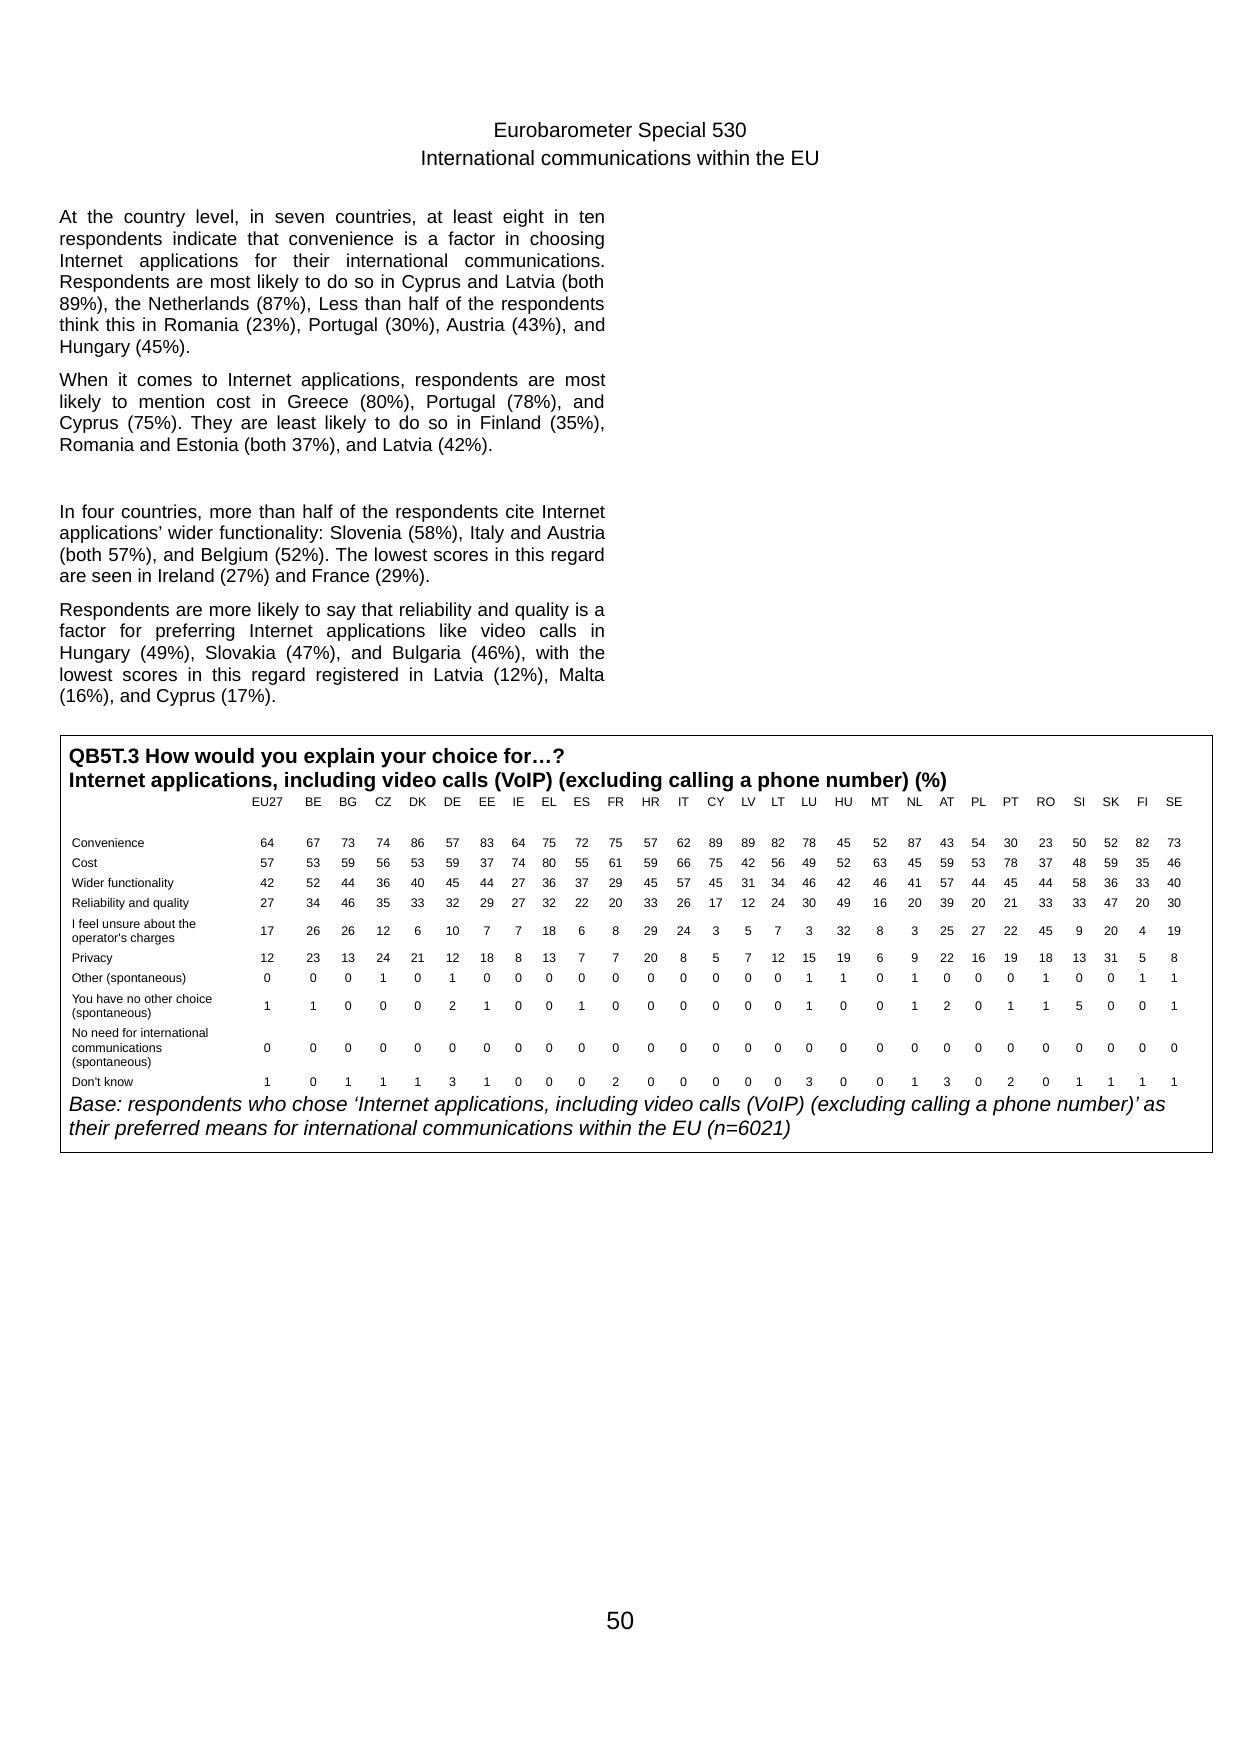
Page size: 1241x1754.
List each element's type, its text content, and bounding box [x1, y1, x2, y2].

table_cell 10 [435, 913, 470, 948]
table_cell 0 [793, 1023, 825, 1072]
table_cell 0 [763, 1023, 793, 1072]
table_cell 0 [504, 968, 533, 988]
table_cell 0 [238, 968, 296, 988]
table_cell 45 [825, 833, 862, 853]
table_cell 35 [1128, 853, 1157, 873]
table_header MT [862, 792, 898, 812]
table_cell 16 [862, 893, 898, 913]
table_cell 2 [435, 988, 470, 1023]
table_cell 52 [825, 853, 862, 873]
table_cell 27 [238, 893, 296, 913]
table_cell 67 [296, 833, 330, 853]
table_cell 0 [862, 968, 898, 988]
table_cell 0 [366, 1023, 400, 1072]
table_cell 27 [504, 873, 533, 893]
table_cell 1 [238, 1072, 296, 1092]
table_cell 86 [400, 833, 435, 853]
table_cell 0 [238, 1023, 296, 1072]
table_header BE [296, 792, 330, 812]
table_cell 12 [763, 948, 793, 968]
table_cell [793, 812, 825, 832]
table_cell 18 [470, 948, 504, 968]
table_cell 52 [296, 873, 330, 893]
table_cell 33 [1128, 873, 1157, 893]
table_cell 0 [994, 1023, 1027, 1072]
table_cell [825, 812, 862, 832]
table_cell 0 [504, 1023, 533, 1072]
table_cell 1 [1027, 968, 1064, 988]
table_cell 0 [862, 988, 898, 1023]
table_cell 44 [470, 873, 504, 893]
table_cell 57 [435, 833, 470, 853]
table_cell 6 [565, 913, 598, 948]
table_cell 0 [994, 968, 1027, 988]
table_cell 31 [733, 873, 763, 893]
table_cell 8 [1157, 948, 1191, 968]
table_cell 42 [733, 853, 763, 873]
table_cell 0 [1128, 988, 1157, 1023]
table_cell 24 [669, 913, 698, 948]
table_cell 0 [633, 988, 669, 1023]
table_cell 3 [898, 913, 931, 948]
table_cell 21 [400, 948, 435, 968]
table_cell 39 [931, 893, 962, 913]
table_cell 45 [633, 873, 669, 893]
table_header DK [400, 792, 435, 812]
table_cell 55 [565, 853, 598, 873]
table_cell 8 [669, 948, 698, 968]
table_cell 78 [994, 853, 1027, 873]
table_cell [599, 812, 632, 832]
table_cell [504, 812, 533, 832]
table_cell [1094, 812, 1128, 832]
table_cell 29 [599, 873, 632, 893]
table_cell No need for international communications (spontaneous) [69, 1023, 238, 1072]
table_cell 0 [565, 968, 598, 988]
table_cell 24 [366, 948, 400, 968]
table_cell 0 [825, 1023, 862, 1072]
table_cell 0 [931, 1023, 962, 1072]
table_cell 49 [793, 853, 825, 873]
table_cell 0 [533, 988, 565, 1023]
table_cell 80 [533, 853, 565, 873]
table_cell 2 [931, 988, 962, 1023]
table_cell 18 [1027, 948, 1064, 968]
text Base: respondents who chose ‘Internet applications, including video calls (VoIP) (excluding calling a phone number)’ as their preferred means for international communications within the EU (n=6021) [69, 1092, 1203, 1140]
table_cell [533, 812, 565, 832]
table_cell 23 [1027, 833, 1064, 853]
table_cell 2 [599, 1072, 632, 1092]
table_cell [238, 812, 296, 832]
table_header EU27 [238, 792, 296, 812]
table_cell 3 [698, 913, 733, 948]
table_cell 75 [698, 853, 733, 873]
table_cell 0 [400, 968, 435, 988]
table_cell 1 [1027, 988, 1064, 1023]
table_cell 6 [862, 948, 898, 968]
table_cell 43 [931, 833, 962, 853]
table_cell 7 [470, 913, 504, 948]
table_cell Wider functionality [69, 873, 238, 893]
table_cell 33 [1064, 893, 1094, 913]
table_cell 1 [898, 1072, 931, 1092]
table_cell 0 [1094, 988, 1128, 1023]
table_cell 0 [400, 988, 435, 1023]
table_cell 1 [1128, 968, 1157, 988]
table_header SK [1094, 792, 1128, 812]
table_cell 1 [366, 968, 400, 988]
table_cell 73 [330, 833, 366, 853]
table_cell You have no other choice (spontaneous) [69, 988, 238, 1023]
table_cell 1 [994, 988, 1027, 1023]
table_header [69, 792, 238, 812]
table_cell Don't know [69, 1072, 238, 1092]
table_cell 57 [633, 833, 669, 853]
table_cell 8 [862, 913, 898, 948]
table_cell 57 [669, 873, 698, 893]
table_cell 41 [898, 873, 931, 893]
table_cell Cost [69, 853, 238, 873]
table_header HU [825, 792, 862, 812]
table_header RO [1027, 792, 1064, 812]
table_header HR [633, 792, 669, 812]
table_cell 32 [435, 893, 470, 913]
table_cell 83 [470, 833, 504, 853]
table_cell [296, 812, 330, 832]
table_cell 5 [698, 948, 733, 968]
table_cell 58 [1064, 873, 1094, 893]
table_cell 8 [504, 948, 533, 968]
table_cell I feel unsure about the operator's charges [69, 913, 238, 948]
table_cell 22 [994, 913, 1027, 948]
table_cell 45 [435, 873, 470, 893]
table_cell 0 [963, 988, 994, 1023]
table_cell 0 [533, 1023, 565, 1072]
table_cell 0 [1128, 1023, 1157, 1072]
table_cell 31 [1094, 948, 1128, 968]
table_cell 13 [533, 948, 565, 968]
table_cell 0 [296, 1023, 330, 1072]
table_cell 0 [698, 988, 733, 1023]
text Respondents are more likely to say that reliability and quality is a factor for preferring Internet applications like video calls in Hungary (49%), Slovakia (47%), and Bulgaria (46%), with the lowest scores in this regard registered in Latvia (12%), Malta (16%), and Cyprus (17%). [59, 599, 605, 707]
table_cell [1027, 812, 1064, 832]
table_cell [733, 812, 763, 832]
table_cell 59 [330, 853, 366, 873]
table_cell 78 [793, 833, 825, 853]
text QB5T.3 How would you explain your choice for…? [69, 744, 1203, 768]
table_cell 1 [470, 988, 504, 1023]
table_cell 33 [633, 893, 669, 913]
table_cell 46 [330, 893, 366, 913]
table_cell [69, 812, 238, 832]
table_header IE [504, 792, 533, 812]
table_cell 56 [763, 853, 793, 873]
table_cell 0 [400, 1023, 435, 1072]
table_cell 5 [1128, 948, 1157, 968]
table_cell 44 [963, 873, 994, 893]
table_cell 34 [763, 873, 793, 893]
table_cell 89 [698, 833, 733, 853]
table_cell 0 [565, 1023, 598, 1072]
table_cell 20 [1128, 893, 1157, 913]
table_cell 0 [669, 988, 698, 1023]
table_cell 19 [994, 948, 1027, 968]
table_cell 1 [470, 1072, 504, 1092]
table_cell 29 [470, 893, 504, 913]
table_cell 36 [366, 873, 400, 893]
table_header IT [669, 792, 698, 812]
table_header CZ [366, 792, 400, 812]
table_cell 1 [1157, 1072, 1191, 1092]
table_cell 59 [633, 853, 669, 873]
table_header LT [763, 792, 793, 812]
table_cell 20 [963, 893, 994, 913]
table_cell 22 [565, 893, 598, 913]
table_cell 49 [825, 893, 862, 913]
table_cell 45 [1027, 913, 1064, 948]
table_cell Convenience [69, 833, 238, 853]
table_cell 1 [898, 988, 931, 1023]
table_cell Reliability and quality [69, 893, 238, 913]
table_cell 26 [330, 913, 366, 948]
table_cell 45 [994, 873, 1027, 893]
table_cell 1 [793, 988, 825, 1023]
table_cell 40 [400, 873, 435, 893]
table_cell 0 [763, 968, 793, 988]
table_cell 56 [366, 853, 400, 873]
table_cell 20 [633, 948, 669, 968]
table_cell 0 [470, 968, 504, 988]
table_cell [470, 812, 504, 832]
table_cell 27 [504, 893, 533, 913]
table_cell 0 [862, 1072, 898, 1092]
table_cell 50 [1064, 833, 1094, 853]
table_cell 52 [862, 833, 898, 853]
table_cell 7 [565, 948, 598, 968]
table_cell 59 [931, 853, 962, 873]
table_cell 36 [1094, 873, 1128, 893]
table_cell 0 [599, 968, 632, 988]
text At the country level, in seven countries, at least eight in ten respondents indicate that convenience is a factor in choosing Internet applications for their international communications. Respondents are most likely to do so in Cyprus and Latvia (both 89%), the Netherlands (87%), Less than half of the respondents think this in Romania (23%), Portugal (30%), Austria (43%), and Hungary (45%). [59, 206, 605, 357]
table_cell 0 [565, 1072, 598, 1092]
table_cell 0 [1094, 1023, 1128, 1072]
table_cell 2 [994, 1072, 1027, 1092]
table_cell 0 [1094, 968, 1128, 988]
table_cell 25 [931, 913, 962, 948]
table_cell 0 [963, 968, 994, 988]
table_cell [1128, 812, 1157, 832]
table_cell 74 [504, 853, 533, 873]
table_cell [633, 812, 669, 832]
table_cell 1 [330, 1072, 366, 1092]
table_cell 0 [669, 1023, 698, 1072]
table_header EE [470, 792, 504, 812]
table_cell 9 [898, 948, 931, 968]
table_cell 13 [330, 948, 366, 968]
table_header LU [793, 792, 825, 812]
table_cell 24 [763, 893, 793, 913]
table_cell 3 [435, 1072, 470, 1092]
table_cell 40 [1157, 873, 1191, 893]
table_cell 0 [533, 1072, 565, 1092]
table_cell 45 [898, 853, 931, 873]
table_header DE [435, 792, 470, 812]
table_cell 1 [1157, 968, 1191, 988]
table_cell 17 [698, 893, 733, 913]
table_cell 20 [1094, 913, 1128, 948]
table_cell 0 [862, 1023, 898, 1072]
table_cell 20 [898, 893, 931, 913]
table_cell 1 [793, 968, 825, 988]
table_cell [963, 812, 994, 832]
table_header NL [898, 792, 931, 812]
table_cell 0 [698, 1072, 733, 1092]
table_cell 46 [1157, 853, 1191, 873]
table_header EL [533, 792, 565, 812]
table_cell 42 [825, 873, 862, 893]
table_cell 7 [763, 913, 793, 948]
table_cell 0 [1027, 1023, 1064, 1072]
table_cell 53 [296, 853, 330, 873]
table_header SI [1064, 792, 1094, 812]
table_header BG [330, 792, 366, 812]
table_cell 20 [599, 893, 632, 913]
table_cell [763, 812, 793, 832]
table_cell 1 [565, 988, 598, 1023]
table_cell 87 [898, 833, 931, 853]
table_cell Privacy [69, 948, 238, 968]
table_cell [330, 812, 366, 832]
table_cell 66 [669, 853, 698, 873]
table_cell 0 [825, 1072, 862, 1092]
table_cell [698, 812, 733, 832]
table_cell 0 [296, 968, 330, 988]
table_cell 37 [470, 853, 504, 873]
table_cell 36 [533, 873, 565, 893]
table_cell 46 [793, 873, 825, 893]
table_cell 13 [1064, 948, 1094, 968]
text Internet applications, including video calls (VoIP) (excluding calling a phone number) (%) [69, 768, 1203, 792]
table_cell [898, 812, 931, 832]
table_cell 3 [931, 1072, 962, 1092]
table_header FR [599, 792, 632, 812]
table_cell Other (spontaneous) [69, 968, 238, 988]
table_cell 0 [633, 1072, 669, 1092]
table_cell 89 [733, 833, 763, 853]
table_cell 0 [763, 988, 793, 1023]
table_cell 34 [296, 893, 330, 913]
table_cell [366, 812, 400, 832]
table_cell 59 [1094, 853, 1128, 873]
table_cell 0 [1064, 1023, 1094, 1072]
table_cell 53 [400, 853, 435, 873]
table_cell 48 [1064, 853, 1094, 873]
table_cell 0 [698, 968, 733, 988]
table_cell 26 [296, 913, 330, 948]
table_cell 35 [366, 893, 400, 913]
table_cell 0 [733, 1072, 763, 1092]
table_cell 0 [330, 968, 366, 988]
table_cell 12 [435, 948, 470, 968]
table_cell 0 [1157, 1023, 1191, 1072]
table_cell [435, 812, 470, 832]
table_cell 82 [1128, 833, 1157, 853]
table_cell 82 [763, 833, 793, 853]
table_cell 53 [963, 853, 994, 873]
table_cell 0 [898, 1023, 931, 1072]
table_cell [931, 812, 962, 832]
table_cell [565, 812, 598, 832]
table_cell 47 [1094, 893, 1128, 913]
table_header ES [565, 792, 598, 812]
table_cell 57 [931, 873, 962, 893]
table_cell [994, 812, 1027, 832]
table_cell 12 [366, 913, 400, 948]
table_cell 0 [669, 968, 698, 988]
table_cell 26 [669, 893, 698, 913]
table_cell 0 [669, 1072, 698, 1092]
table_cell 0 [330, 988, 366, 1023]
table_cell 0 [733, 968, 763, 988]
table_cell 0 [296, 1072, 330, 1092]
table_cell 5 [1064, 988, 1094, 1023]
table_header PL [963, 792, 994, 812]
table_cell [669, 812, 698, 832]
table_cell 19 [825, 948, 862, 968]
table_cell 27 [963, 913, 994, 948]
table_cell 8 [599, 913, 632, 948]
table_cell 0 [1064, 968, 1094, 988]
table_cell 46 [862, 873, 898, 893]
table_cell 32 [533, 893, 565, 913]
table_cell 0 [435, 1023, 470, 1072]
table_cell 32 [825, 913, 862, 948]
text When it comes to Internet applications, respondents are most likely to mention cost in Greece (80%), Portugal (78%), and Cyprus (75%). They are least likely to do so in Finland (35%), Romania and Estonia (both 37%), and Latvia (42%). [59, 369, 605, 455]
table_cell 15 [793, 948, 825, 968]
table_cell 61 [599, 853, 632, 873]
table_cell 54 [963, 833, 994, 853]
table_header LV [733, 792, 763, 812]
table_cell 37 [1027, 853, 1064, 873]
table_cell 7 [504, 913, 533, 948]
table_cell 6 [400, 913, 435, 948]
table_cell 33 [1027, 893, 1064, 913]
table_header FI [1128, 792, 1157, 812]
table_cell 1 [1128, 1072, 1157, 1092]
table_cell 0 [633, 1023, 669, 1072]
table_cell 45 [698, 873, 733, 893]
table_cell 16 [963, 948, 994, 968]
table_cell 1 [1094, 1072, 1128, 1092]
table_cell 30 [1157, 893, 1191, 913]
table_cell 44 [1027, 873, 1064, 893]
table_cell 0 [599, 988, 632, 1023]
table_header SE [1157, 792, 1191, 812]
table_cell 0 [633, 968, 669, 988]
table_cell 22 [931, 948, 962, 968]
table_cell 4 [1128, 913, 1157, 948]
table_cell 0 [698, 1023, 733, 1072]
table_cell 3 [793, 913, 825, 948]
table_cell 7 [599, 948, 632, 968]
table_cell 73 [1157, 833, 1191, 853]
table_cell [1064, 812, 1094, 832]
table_cell 0 [470, 1023, 504, 1072]
table_cell 0 [599, 1023, 632, 1072]
table_cell 1 [366, 1072, 400, 1092]
table_cell 17 [238, 913, 296, 948]
table_cell 0 [330, 1023, 366, 1072]
table_cell 0 [733, 988, 763, 1023]
table_cell 64 [238, 833, 296, 853]
table_header PT [994, 792, 1027, 812]
table_cell [862, 812, 898, 832]
table_cell 0 [931, 968, 962, 988]
table_cell 18 [533, 913, 565, 948]
table_cell 37 [565, 873, 598, 893]
table_cell 19 [1157, 913, 1191, 948]
table_cell 7 [733, 948, 763, 968]
table_cell 1 [238, 988, 296, 1023]
table_cell 3 [793, 1072, 825, 1092]
table_cell 42 [238, 873, 296, 893]
table_cell 1 [1064, 1072, 1094, 1092]
table_cell 12 [733, 893, 763, 913]
table_cell [1157, 812, 1191, 832]
table_cell 72 [565, 833, 598, 853]
table_cell 62 [669, 833, 698, 853]
table_cell 75 [533, 833, 565, 853]
table_cell 0 [504, 988, 533, 1023]
table_cell 0 [733, 1023, 763, 1072]
table_cell 75 [599, 833, 632, 853]
table_cell 30 [793, 893, 825, 913]
table_header CY [698, 792, 733, 812]
table_header AT [931, 792, 962, 812]
table_cell 9 [1064, 913, 1094, 948]
table_cell 0 [963, 1072, 994, 1092]
table_cell 0 [533, 968, 565, 988]
text In four countries, more than half of the respondents cite Internet applications’ wider functionality: Slovenia (58%), Italy and Austria (both 57%), and Belgium (52%). The lowest scores in this regard are seen in Ireland (27%) and France (29%). [59, 501, 605, 587]
table_cell 44 [330, 873, 366, 893]
table_cell 1 [296, 988, 330, 1023]
table_cell 52 [1094, 833, 1128, 853]
table_cell 57 [238, 853, 296, 873]
table_cell 0 [366, 988, 400, 1023]
table_cell 5 [733, 913, 763, 948]
table_cell 0 [1027, 1072, 1064, 1092]
table_cell 29 [633, 913, 669, 948]
table_cell 1 [1157, 988, 1191, 1023]
table_cell 1 [435, 968, 470, 988]
table_cell 1 [898, 968, 931, 988]
table_cell 1 [825, 968, 862, 988]
table_cell 59 [435, 853, 470, 873]
table_cell 74 [366, 833, 400, 853]
table_cell 30 [994, 833, 1027, 853]
table_cell 0 [825, 988, 862, 1023]
table_cell 12 [238, 948, 296, 968]
table_cell 33 [400, 893, 435, 913]
table_cell 0 [763, 1072, 793, 1092]
table_cell [400, 812, 435, 832]
table_cell 64 [504, 833, 533, 853]
table_cell 21 [994, 893, 1027, 913]
table_cell 63 [862, 853, 898, 873]
table_cell 1 [400, 1072, 435, 1092]
table_cell 0 [504, 1072, 533, 1092]
table_cell 0 [963, 1023, 994, 1072]
table_cell 23 [296, 948, 330, 968]
